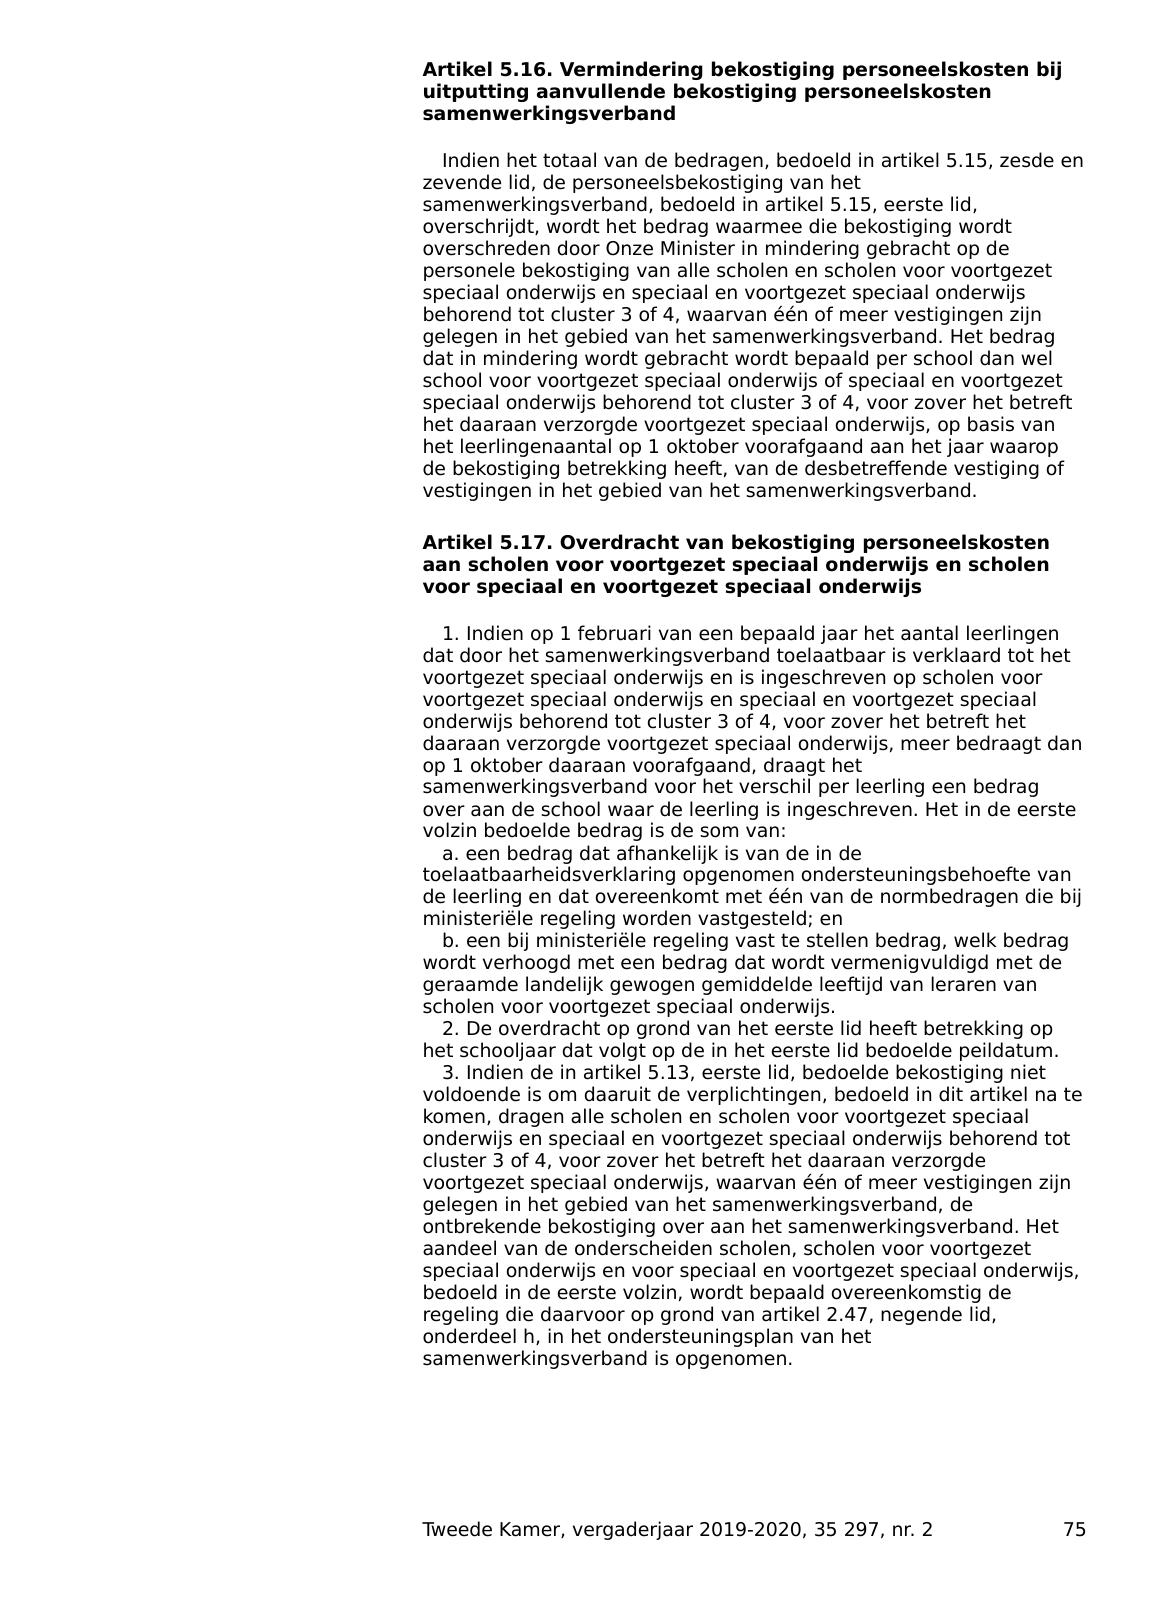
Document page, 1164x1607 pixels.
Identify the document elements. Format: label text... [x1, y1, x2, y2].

text 2. De overdracht op grond van het eerste lid heeft betrekking op het schooljaar dat volgt op de in het eerste lid bedoelde peildatum. [422, 1018, 1087, 1062]
text Indien het totaal van de bedragen, bedoeld in artikel 5.15, zesde en zevende lid, de personeelsbekostiging van het samenwerkingsverband, bedoeld in artikel 5.15, eerste lid, overschrijdt, wordt het bedrag waarmee die bekostiging wordt overschreden door Onze Minister in mindering gebracht op de personele bekostiging van alle scholen en scholen voor voortgezet speciaal onderwijs en speciaal en voortgezet speciaal onderwijs behorend tot cluster 3 of 4, waarvan één of meer vestigingen zijn gelegen in het gebied van het samenwerkingsverband. Het bedrag dat in mindering wordt gebracht wordt bepaald per school dan wel school voor voortgezet speciaal onderwijs of speciaal en voortgezet speciaal onderwijs behorend tot cluster 3 of 4, voor zover het betreft het daaraan verzorgde voortgezet speciaal onderwijs, op basis van het leerlingenaantal op 1 oktober voorafgaand aan het jaar waarop de bekostiging betrekking heeft, van de desbetreffende vestiging of vestigingen in het gebied van het samenwerkingsverband. [422, 150, 1087, 502]
text 1. Indien op 1 februari van een bepaald jaar het aantal leerlingen dat door het samenwerkingsverband toelaatbaar is verklaard tot het voortgezet speciaal onderwijs en is ingeschreven op scholen voor voortgezet speciaal onderwijs en speciaal en voortgezet speciaal onderwijs behorend tot cluster 3 of 4, voor zover het betreft het daaraan verzorgde voortgezet speciaal onderwijs, meer bedraagt dan op 1 oktober daaraan voorafgaand, draagt het samenwerkingsverband voor het verschil per leerling een bedrag over aan de school waar de leerling is ingeschreven. Het in de eerste volzin bedoelde bedrag is de som van: [422, 623, 1087, 842]
subtitle Artikel 5.16. Vermindering bekostiging personeelskosten bij uitputting aanvullende bekostiging personeelskosten samenwerkingsverband [422, 59, 1087, 125]
subtitle Artikel 5.17. Overdracht van bekostiging personeelskosten aan scholen voor voortgezet speciaal onderwijs en scholen voor speciaal en voortgezet speciaal onderwijs [422, 532, 1087, 598]
text 3. Indien de in artikel 5.13, eerste lid, bedoelde bekostiging niet voldoende is om daaruit de verplichtingen, bedoeld in dit artikel na te komen, dragen alle scholen en scholen voor voortgezet speciaal onderwijs en speciaal en voortgezet speciaal onderwijs behorend tot cluster 3 of 4, voor zover het betreft het daaraan verzorgde voortgezet speciaal onderwijs, waarvan één of meer vestigingen zijn gelegen in het gebied van het samenwerkingsverband, de ontbrekende bekostiging over aan het samenwerkingsverband. Het aandeel van de onderscheiden scholen, scholen voor voortgezet speciaal onderwijs en voor speciaal en voortgezet speciaal onderwijs, bedoeld in de eerste volzin, wordt bepaald overeenkomstig de regeling die daarvoor op grond van artikel 2.47, negende lid, onderdeel h, in het ondersteuningsplan van het samenwerkingsverband is opgenomen. [422, 1062, 1087, 1370]
text a. een bedrag dat afhankelijk is van de in de toelaatbaarheidsverklaring opgenomen ondersteuningsbehoefte van de leerling en dat overeenkomt met één van de normbedragen die bij ministeriële regeling worden vastgesteld; en [422, 842, 1087, 930]
text b. een bij ministeriële regeling vast te stellen bedrag, welk bedrag wordt verhoogd met een bedrag dat wordt vermenigvuldigd met de geraamde landelijk gewogen gemiddelde leeftijd van leraren van scholen voor voortgezet speciaal onderwijs. [422, 930, 1087, 1018]
